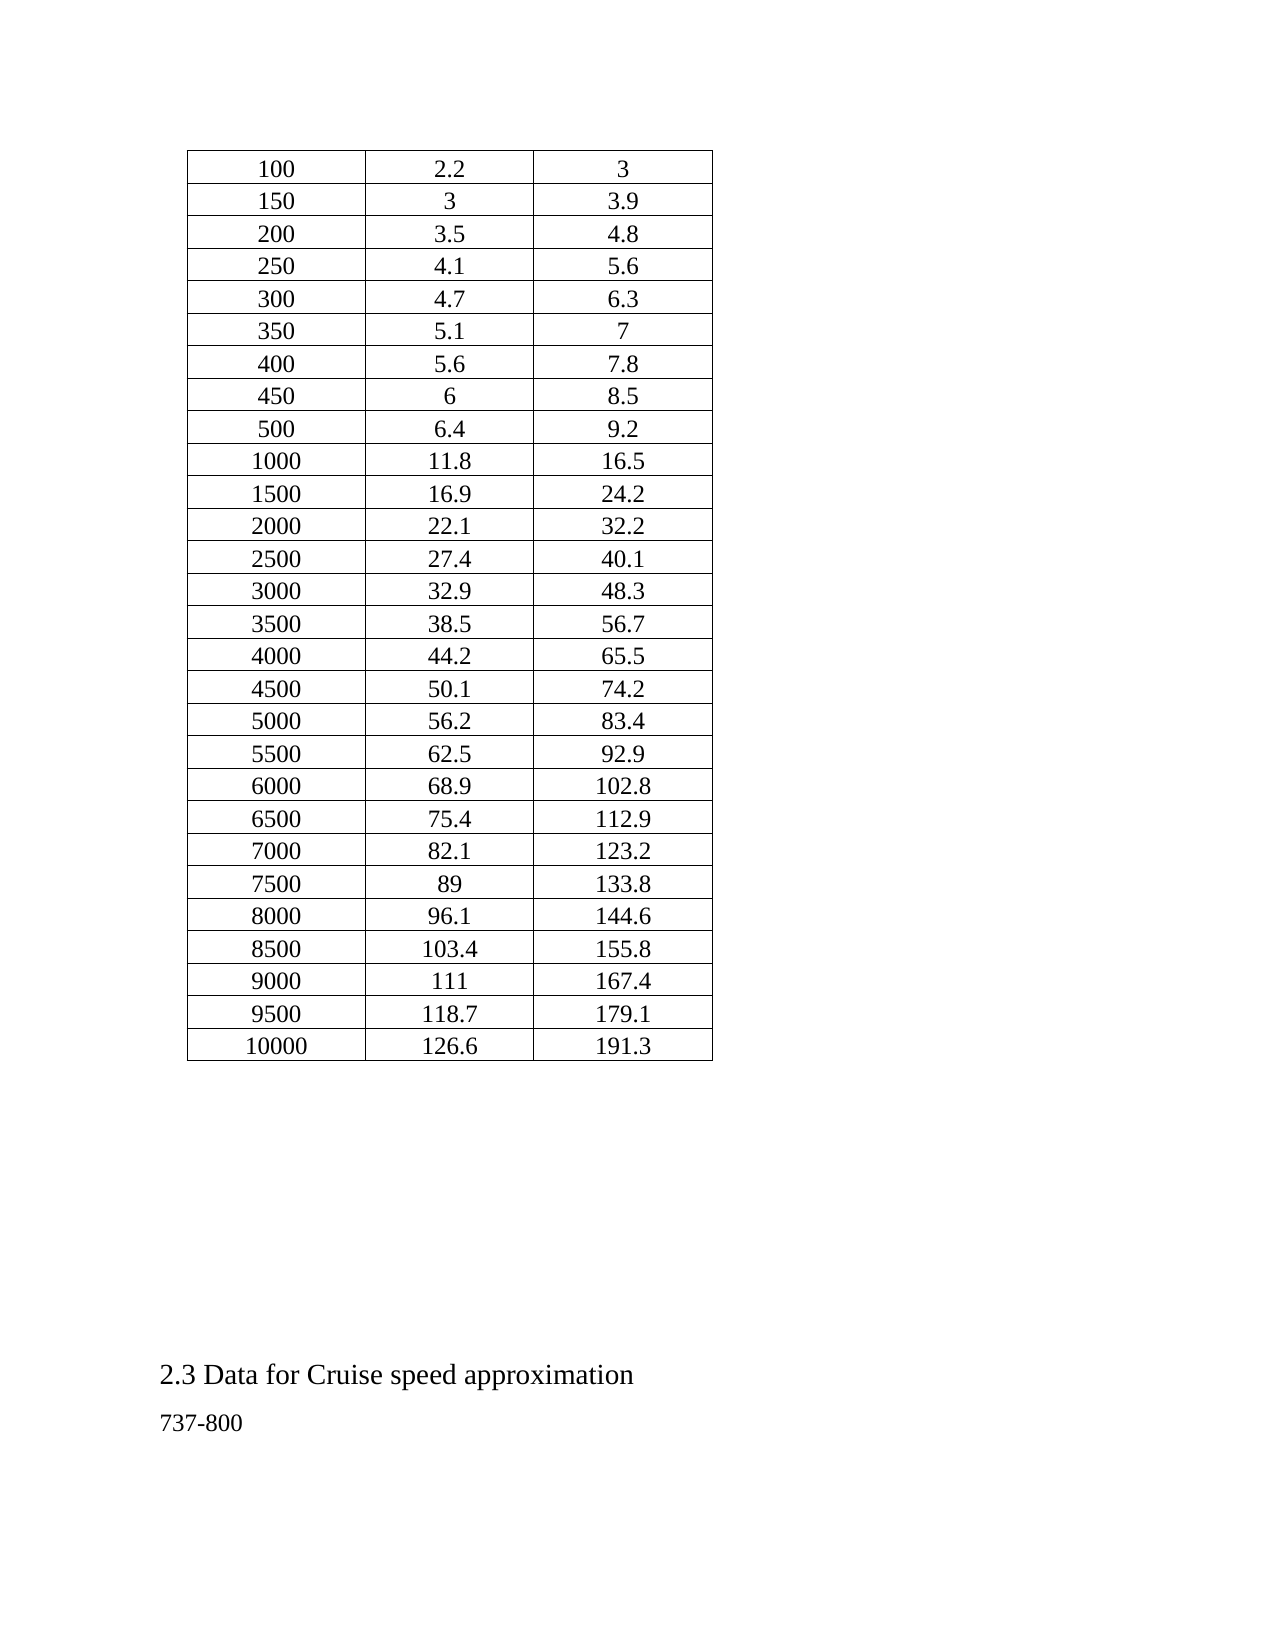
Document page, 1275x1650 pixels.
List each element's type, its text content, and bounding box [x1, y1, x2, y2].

table_cell 32.9 [366, 574, 533, 605]
table_cell 4500 [188, 671, 365, 702]
table_cell 4.1 [366, 249, 533, 280]
table_cell 7 [534, 314, 712, 345]
table_cell 3500 [188, 606, 365, 637]
table_cell 11.8 [366, 444, 533, 475]
table_cell 2.2 [366, 151, 533, 182]
table_cell 62.5 [366, 736, 533, 767]
table_cell 250 [188, 249, 365, 280]
table_cell 4.7 [366, 281, 533, 312]
table_cell 179.1 [534, 996, 712, 1027]
table_cell 2000 [188, 509, 365, 540]
table_cell 112.9 [534, 801, 712, 832]
table_cell 3 [366, 184, 533, 215]
table_cell 103.4 [366, 931, 533, 962]
table_cell 22.1 [366, 509, 533, 540]
table_cell 7500 [188, 866, 365, 897]
table_cell 40.1 [534, 541, 712, 572]
table_cell 3000 [188, 574, 365, 605]
table_cell 8000 [188, 899, 365, 930]
table_cell 68.9 [366, 769, 533, 800]
table_cell 7000 [188, 834, 365, 865]
table_cell 6.4 [366, 411, 533, 442]
table_cell 8.5 [534, 379, 712, 410]
table_cell 102.8 [534, 769, 712, 800]
table_cell 24.2 [534, 476, 712, 507]
table_cell 191.3 [534, 1029, 712, 1060]
table_cell 100 [188, 151, 365, 182]
table_cell 6000 [188, 769, 365, 800]
table_cell 5.6 [534, 249, 712, 280]
table_cell 500 [188, 411, 365, 442]
table_cell 9500 [188, 996, 365, 1027]
table_cell 96.1 [366, 899, 533, 930]
table_cell 150 [188, 184, 365, 215]
table_cell 82.1 [366, 834, 533, 865]
table_cell 300 [188, 281, 365, 312]
table_cell 50.1 [366, 671, 533, 702]
table_cell 400 [188, 346, 365, 377]
table_cell 10000 [188, 1029, 365, 1060]
table_cell 74.2 [534, 671, 712, 702]
table_cell 38.5 [366, 606, 533, 637]
table_cell 3.5 [366, 216, 533, 247]
table_cell 6 [366, 379, 533, 410]
table_cell 1500 [188, 476, 365, 507]
table_cell 56.7 [534, 606, 712, 637]
table_cell 27.4 [366, 541, 533, 572]
table_cell 5000 [188, 704, 365, 735]
table_cell 44.2 [366, 639, 533, 670]
table_cell 200 [188, 216, 365, 247]
table_cell 65.5 [534, 639, 712, 670]
table_cell 16.9 [366, 476, 533, 507]
table_cell 3 [534, 151, 712, 182]
table_cell 16.5 [534, 444, 712, 475]
table_cell 3.9 [534, 184, 712, 215]
table_cell 118.7 [366, 996, 533, 1027]
table_cell 5500 [188, 736, 365, 767]
table_cell 9000 [188, 964, 365, 995]
table_cell 350 [188, 314, 365, 345]
text 737-800 [159, 1408, 1125, 1436]
table_cell 450 [188, 379, 365, 410]
table_cell 5.1 [366, 314, 533, 345]
table_cell 4.8 [534, 216, 712, 247]
table_cell 144.6 [534, 899, 712, 930]
table_cell 155.8 [534, 931, 712, 962]
table_cell 1000 [188, 444, 365, 475]
table_cell 7.8 [534, 346, 712, 377]
table_cell 56.2 [366, 704, 533, 735]
table_cell 92.9 [534, 736, 712, 767]
table_cell 8500 [188, 931, 365, 962]
table_cell 32.2 [534, 509, 712, 540]
table_cell 6500 [188, 801, 365, 832]
table_cell 2500 [188, 541, 365, 572]
table_cell 75.4 [366, 801, 533, 832]
table_cell 167.4 [534, 964, 712, 995]
table_cell 123.2 [534, 834, 712, 865]
table_cell 48.3 [534, 574, 712, 605]
table_cell 5.6 [366, 346, 533, 377]
table_cell 83.4 [534, 704, 712, 735]
table_cell 4000 [188, 639, 365, 670]
table_cell 126.6 [366, 1029, 533, 1060]
table_cell 111 [366, 964, 533, 995]
table_cell 133.8 [534, 866, 712, 897]
table_cell 6.3 [534, 281, 712, 312]
text 2.3 Data for Cruise speed approximation [159, 1357, 1125, 1391]
table_cell 89 [366, 866, 533, 897]
table_cell 9.2 [534, 411, 712, 442]
